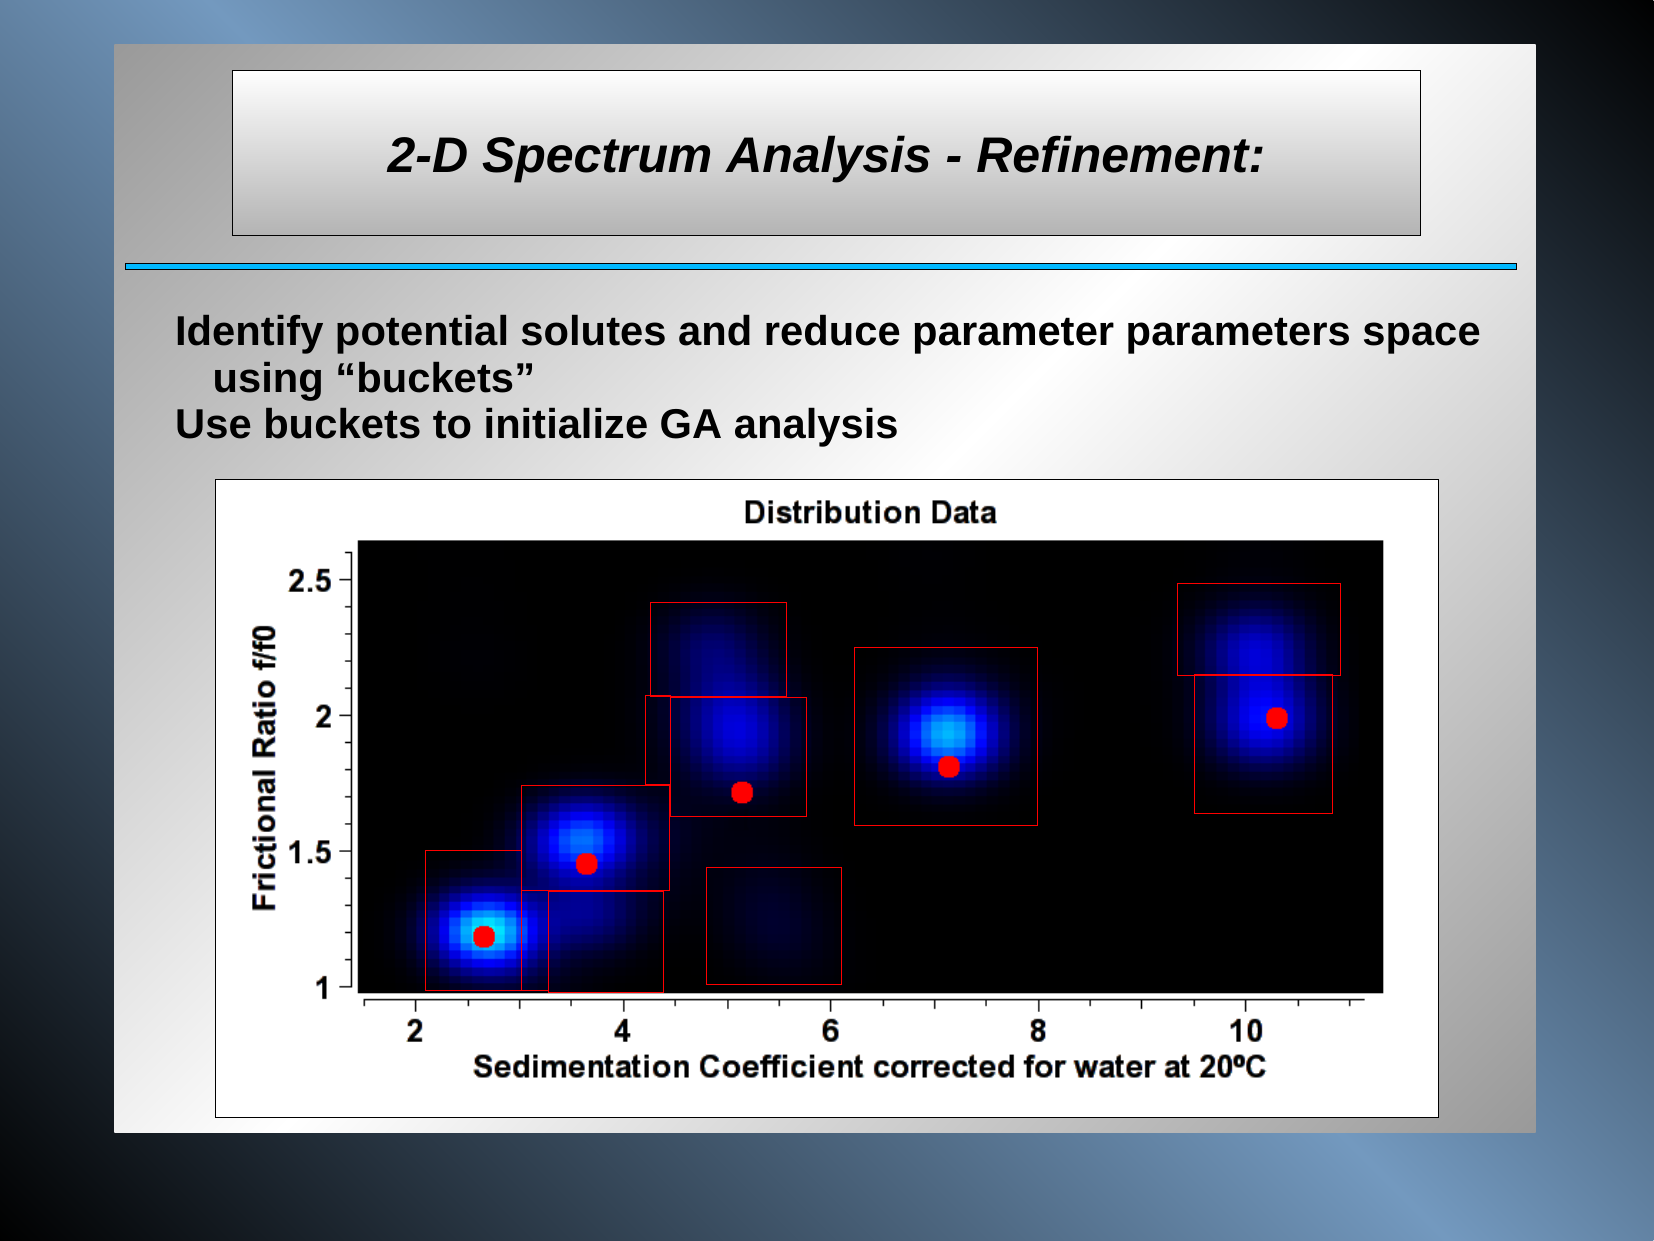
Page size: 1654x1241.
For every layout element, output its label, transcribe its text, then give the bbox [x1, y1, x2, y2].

text_box Identify potential solutes and reduce parameter parameters space using “buckets” Use buckets to initialize GA analysis [137, 307, 1491, 448]
text_box 2-D Spectrum Analysis - Refinement: [246, 127, 1407, 195]
picture [234, 482, 1392, 1092]
text_box [215, 479, 1439, 1118]
text_box [232, 70, 1421, 236]
text_box [125, 263, 1517, 270]
